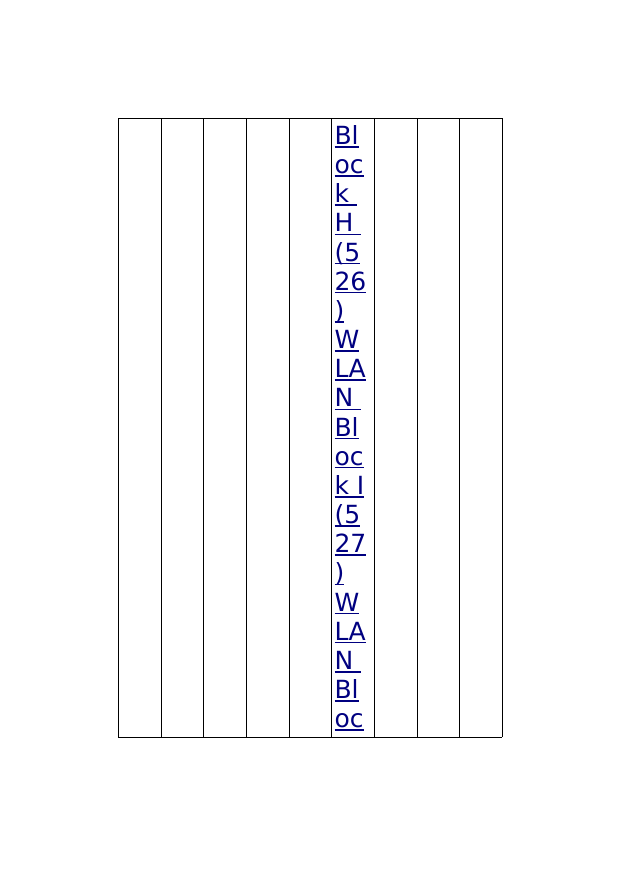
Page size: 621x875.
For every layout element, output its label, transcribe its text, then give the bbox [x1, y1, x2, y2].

table_cell [375, 119, 417, 737]
table_cell [290, 119, 331, 737]
table_cell Block H (526) WLAN Block I (527) WLAN Bloc [332, 119, 374, 737]
table_cell [247, 119, 289, 737]
table_cell [460, 119, 502, 737]
table_cell [204, 119, 246, 737]
table_cell [162, 119, 203, 737]
table_cell [418, 119, 459, 737]
table_cell [119, 119, 161, 737]
